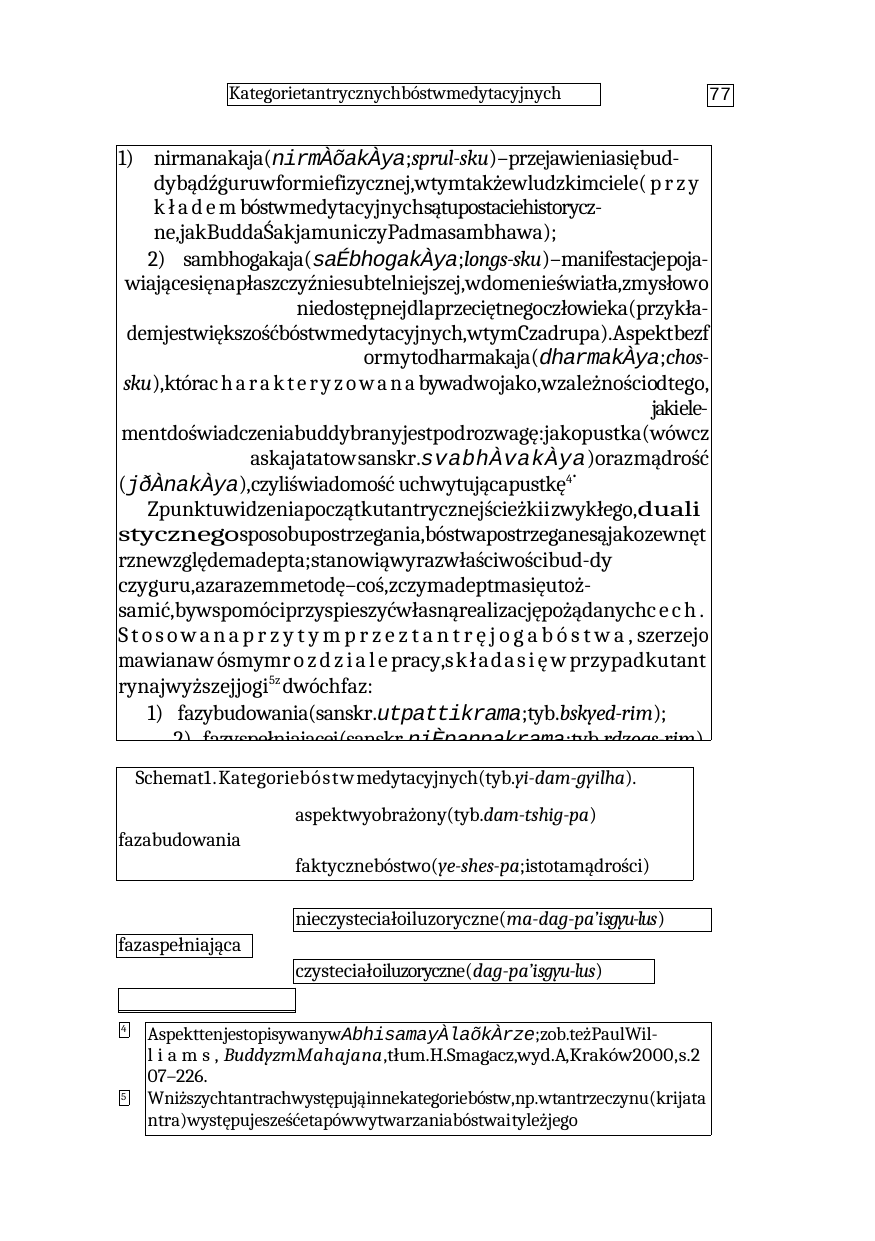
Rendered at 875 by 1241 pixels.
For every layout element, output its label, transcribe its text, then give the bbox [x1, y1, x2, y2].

list nirmanakaja(nirmÀõakÀya;sprul-sku)–przejawieniasiębud-dybądźguruwformiefizycznej,wtymtakżewludzkimciele(przykładembóstwmedytacyjnychsątupostaciehistorycz-ne,jakBuddaŚakjamuniczyPadmasambhawa); [118, 146, 709, 245]
text (jðÀnakÀya),czyliświadomość uchwytującapustkę4. [118, 472, 711, 497]
list fazybudowania(sanskr.utpattikrama;tyb.bskyed-rim); [147, 699, 711, 725]
text fazaspełniająca [118, 935, 252, 956]
text 77 [709, 85, 733, 106]
text 5 [121, 1091, 129, 1103]
text nieczysteciałoiluzoryczne(ma-dag-pa’isgyu-lus) [295, 909, 711, 930]
text Zpunktuwidzeniapoczątkutantrycznejścieżkiizwykłego,dualistycznegosposobupostrzegania,bóstwapostrzeganesąjakozewnętrznewzględemadepta;stanowiąwyrazwłaściwościbud-dy czyguru,azarazemmetodę–coś,zczymadeptmasięutoż-samić,bywspomóciprzyspieszyćwłasnąrealizacjępożądanychcech.Stosowanaprzytymprzeztantręjogabóstwa,szerzejomawianawósmymrozdzialepracy,składasięwprzypadkutantrynajwyższejjogi5zdwóchfaz: [118, 497, 709, 698]
list fazyspełniającej(sanskr.niÈpannakrama;tyb.rdzogs-rim). [147, 725, 708, 740]
text aspektwyobrażony(tyb.dam-tshig-pa) [295, 804, 693, 826]
text Kategorietantrycznychbóstwmedytacyjnych [229, 84, 600, 104]
text Schemat1.Kategoriebóstwmedytacyjnych(tyb.yi-dam-gyilha). [135, 768, 693, 789]
text czysteciałoiluzoryczne(dag-pa’isgyu-lus) [295, 960, 654, 982]
text AspekttenjestopisywanywAbhisamayÀlaõkÀrze;zob.teżPaulWil-liams,BuddyzmMahajana,tłum.H.Smagacz,wyd.A,Kraków2000,s.207–226. [147, 1023, 709, 1087]
text fazabudowania [118, 829, 693, 852]
text Wniższychtantrachwystępująinnekategoriebóstw,np.wtantrzeczynu(krijatantra)występujesześćetapówwytwarzaniabóstwaityleżjego [147, 1088, 709, 1131]
text 4 [121, 1023, 129, 1035]
text faktycznebóstwo(ye-shes-pa;istotamądrości) [295, 854, 693, 877]
list sambhogakaja(saÉbhogakÀya;longs-sku)–manifestacjepoja-wiającesięnapłaszczyźniesubtelniejszej,wdomenieświatła,zmysłowoniedostępnejdlaprzeciętnegoczłowieka(przykła-demjestwiększośćbóstwmedytacyjnych,wtymCzadrupa).Aspektbezformytodharmakaja(dharmakÀya;chos-sku),któracharakteryzowanabywadwojako,wzależnościodtego,jakiele-mentdoświadczeniabuddybranyjestpodrozwagę:jakopustka(wówczaskajatatowsanskr.svabhÀvakÀya)orazmądrość [118, 246, 709, 472]
